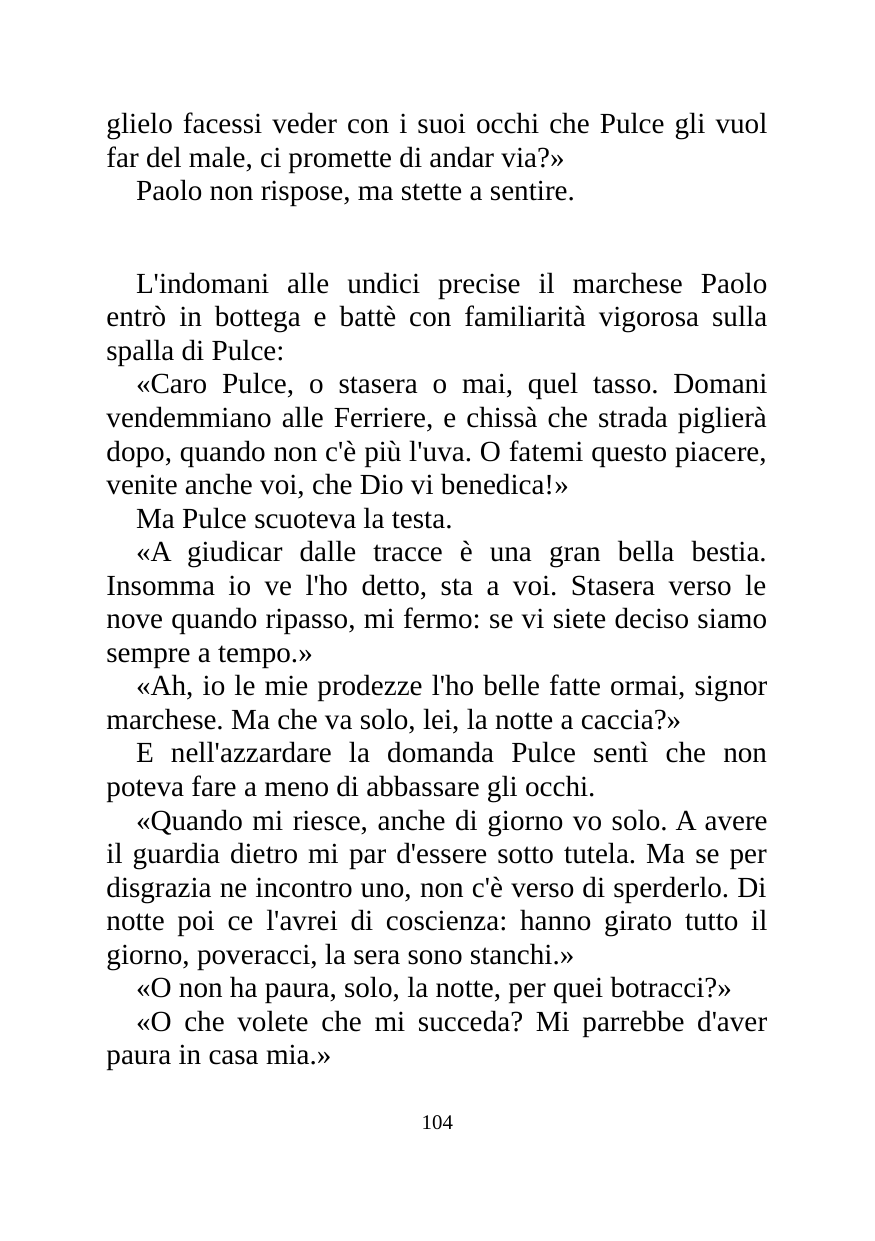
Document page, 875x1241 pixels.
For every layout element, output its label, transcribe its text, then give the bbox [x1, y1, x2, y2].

text «Caro Pulce, o stasera o mai, quel tasso. Domani vendemmiano alle Ferriere, e chissà che strada piglierà dopo, quando non c'è più l'uva. O fatemi questo piacere, venite anche voi, che Dio vi benedica!» [106, 367, 768, 501]
text «Quando mi riesce, anche di giorno vo solo. A avere il guardia dietro mi par d'essere sotto tutela. Ma se per disgrazia ne incontro uno, non c'è verso di sperderlo. Di notte poi ce l'avrei di coscienza: hanno girato tutto il giorno, poveracci, la sera sono stanchi.» [106, 803, 768, 970]
text L'indomani alle undici precise il marchese Paolo entrò in bottega e battè con familiarità vigorosa sulla spalla di Pulce: [106, 266, 768, 367]
text E nell'azzardare la domanda Pulce sentì che non poteva fare a meno di abbassare gli occhi. [106, 736, 768, 803]
text Ma Pulce scuoteva la testa. [106, 501, 768, 534]
text «O non ha paura, solo, la notte, per quei botracci?» [106, 970, 768, 1004]
text «O che volete che mi succeda? Mi parrebbe d'aver paura in casa mia.» [106, 1004, 768, 1071]
text glielo facessi veder con i suoi occhi che Pulce gli vuol far del male, ci promette di andar via?» [106, 106, 768, 173]
text Paolo non rispose, ma stette a sentire. [106, 173, 768, 207]
text «Ah, io le mie prodezze l'ho belle fatte ormai, signor marchese. Ma che va solo, lei, la notte a caccia?» [106, 668, 768, 736]
text «A giudicar dalle tracce è una gran bella bestia. Insomma io ve l'ho detto, sta a voi. Stasera verso le nove quando ripasso, mi fermo: se vi siete deciso siamo sempre a tempo.» [106, 534, 768, 668]
